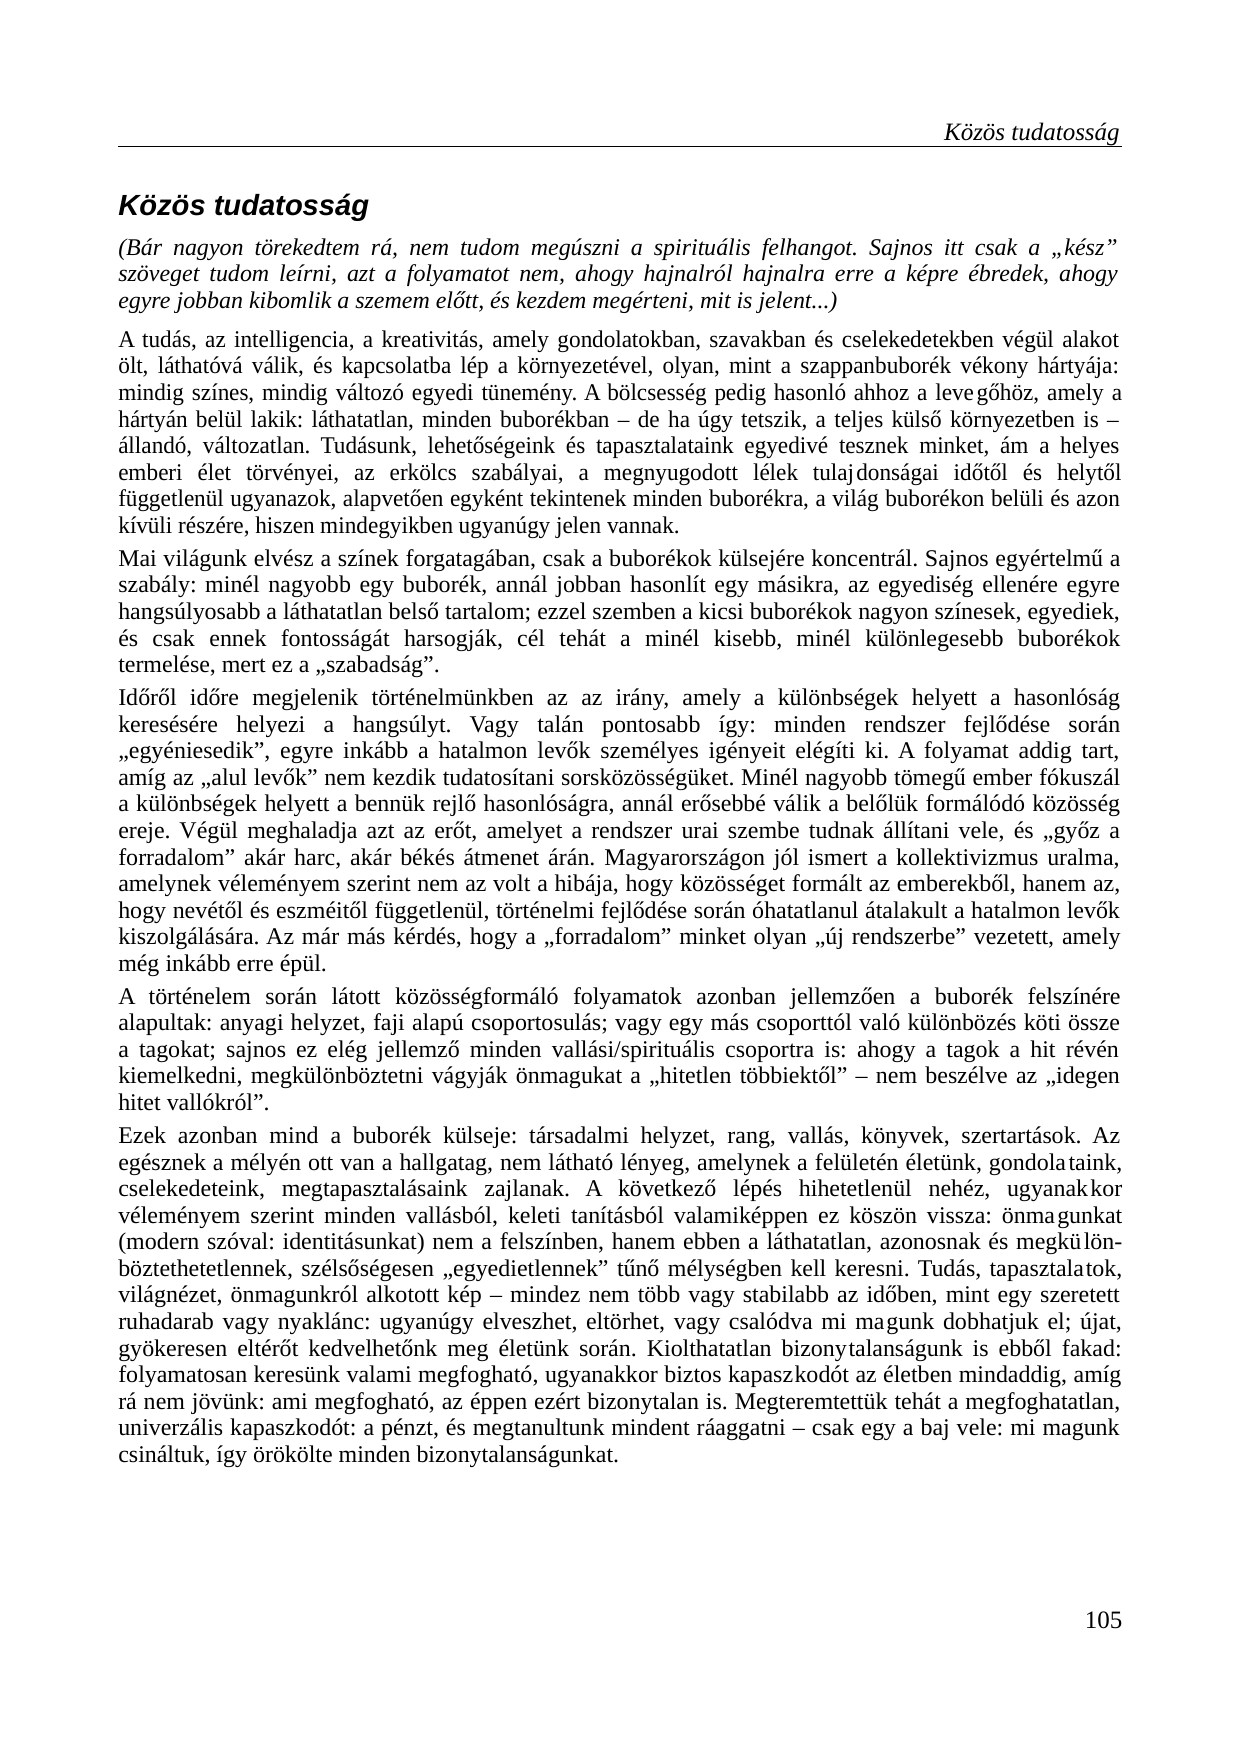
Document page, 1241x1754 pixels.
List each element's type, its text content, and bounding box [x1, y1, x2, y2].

text Mai világunk elvész a színek forgatagában, csak a buborékok külsejére koncentrál. Sajnos egyértelmű a szabály: minél nagyobb egy buborék, annál jobban hasonlít egy másikra, az egyediség ellenére egyre hangsúlyosabb a láthatatlan belső tartalom; ezzel szemben a kicsi buborékok nagyon színesek, egyediek, és csak ennek fontosságát harsogják, cél tehát a minél kisebb, minél különlegesebb buborékok termelése, mert ez a „szabadság”. [118, 545, 1122, 678]
text A történelem során látott közösségformáló folyamatok azonban jellemzően a buborék felszínére alapultak: anyagi helyzet, faji alapú csoportosulás; vagy egy más csoporttól való különbözés köti össze a tagokat; sajnos ez elég jellemző minden vallási/spirituális csoportra is: ahogy a tagok a hit révén kiemelkedni, megkülönböztetni vágyják önmagukat a „hitetlen többiektől” – nem beszélve az „idegen hitet vallókról”. [118, 983, 1122, 1116]
text Időről időre megjelenik történelmünkben az az irány, amely a különbségek helyett a hasonlóság keresésére helyezi a hangsúlyt. Vagy talán pontosabb így: minden rendszer fejlődése során „egyéniesedik”, egyre inkább a hatalmon levők személyes igényeit elégíti ki. A folyamat addig tart, amíg az „alul levők” nem kezdik tudatosítani sorsközösségüket. Minél nagyobb tömegű ember fókuszál a különbségek helyett a bennük rejlő hasonlóságra, annál erősebbé válik a belőlük formálódó közösség ereje. Végül meghaladja azt az erőt, amelyet a rendszer urai szembe tudnak állítani vele, és „győz a forradalom” akár harc, akár békés átmenet árán. Magyarországon jól ismert a kollektivizmus uralma, amelynek véleményem szerint nem az volt a hibája, hogy közösséget formált az emberekből, hanem az, hogy nevétől és eszméitől függetlenül, történelmi fejlődése során óhatatlanul átalakult a hatalmon levők kiszolgálására. Az már más kérdés, hogy a „forradalom” minket olyan „új rendszerbe” vezetett, amely még inkább erre épül. [118, 684, 1122, 976]
subtitle Közös tudatosság [118, 189, 1122, 221]
text Ezek azonban mind a buborék külseje: társadalmi helyzet, rang, vallás, könyvek, szertartások. Az egésznek a mélyén ott van a hallgatag, nem látható lényeg, amelynek a felületén életünk, gondola­taink, cselekedeteink, megtapasztalásaink zajlanak. A következő lépés hihetetlenül nehéz, ugyanak­kor véleményem szerint minden vallásból, keleti tanításból valamiképpen ez köszön vissza: önma­gun­kat (modern szóval: identitásunkat) nem a felszínben, hanem ebben a láthatatlan, azonosnak és megkü­lön­böztethetetlennek, szélsőségesen „egyedietlennek” tűnő mélységben kell keresni. Tudás, tapasztala­tok, világnézet, önmagunkról alkotott kép – mindez nem több vagy stabilabb az időben, mint egy szeretett ruhadarab vagy nyaklánc: ugyanúgy elveszhet, eltörhet, vagy csalódva mi ma­gunk dob­hatjuk el; újat, gyökeresen eltérőt kedvelhetőnk meg életünk során. Kiolthatatlan bizony­talanságunk is ebből fakad: folyamatosan keresünk valami megfogható, ugyanakkor biztos kapasz­ko­dót az életben mindaddig, amíg rá nem jövünk: ami megfogható, az éppen ezért bizonytalan is. Megteremtettük tehát a megfoghatatlan, univerzális kapaszkodót: a pénzt, és megtanultunk mindent ráaggatni – csak egy a baj vele: mi magunk csináltuk, így örökölte minden bizonytalanságunkat. [118, 1122, 1122, 1467]
text A tudás, az intelligencia, a kreativitás, amely gondolatokban, szavakban és cselekedetekben végül alakot ölt, láthatóvá válik, és kapcsolatba lép a környezetével, olyan, mint a szappanbuborék vékony hártyája: mindig színes, mindig változó egyedi tünemény. A bölcsesség pedig hasonló ahhoz a leve­gőhöz, amely a hártyán belül lakik: láthatatlan, minden buborékban – de ha úgy tetszik, a teljes külső környezetben is – állandó, változatlan. Tudásunk, lehetőségeink és tapasztalataink egyedivé tesznek minket, ám a helyes emberi élet törvényei, az erkölcs szabályai, a megnyugodott lélek tulaj­donságai időtől és helytől függetlenül ugyanazok, alapvetően egyként tekintenek minden buborékra, a világ buborékon belüli és azon kívüli részére, hiszen mindegyikben ugyanúgy jelen vannak. [118, 326, 1122, 538]
text (Bár nagyon törekedtem rá, nem tudom megúszni a spirituális felhangot. Sajnos itt csak a „kész” szöveget tudom leírni, azt a folyamatot nem, ahogy hajnalról hajnalra erre a képre ébredek, ahogy egyre jobban kibomlik a szemem előtt, és kezdem megérteni, mit is jelent...) [118, 234, 1122, 313]
